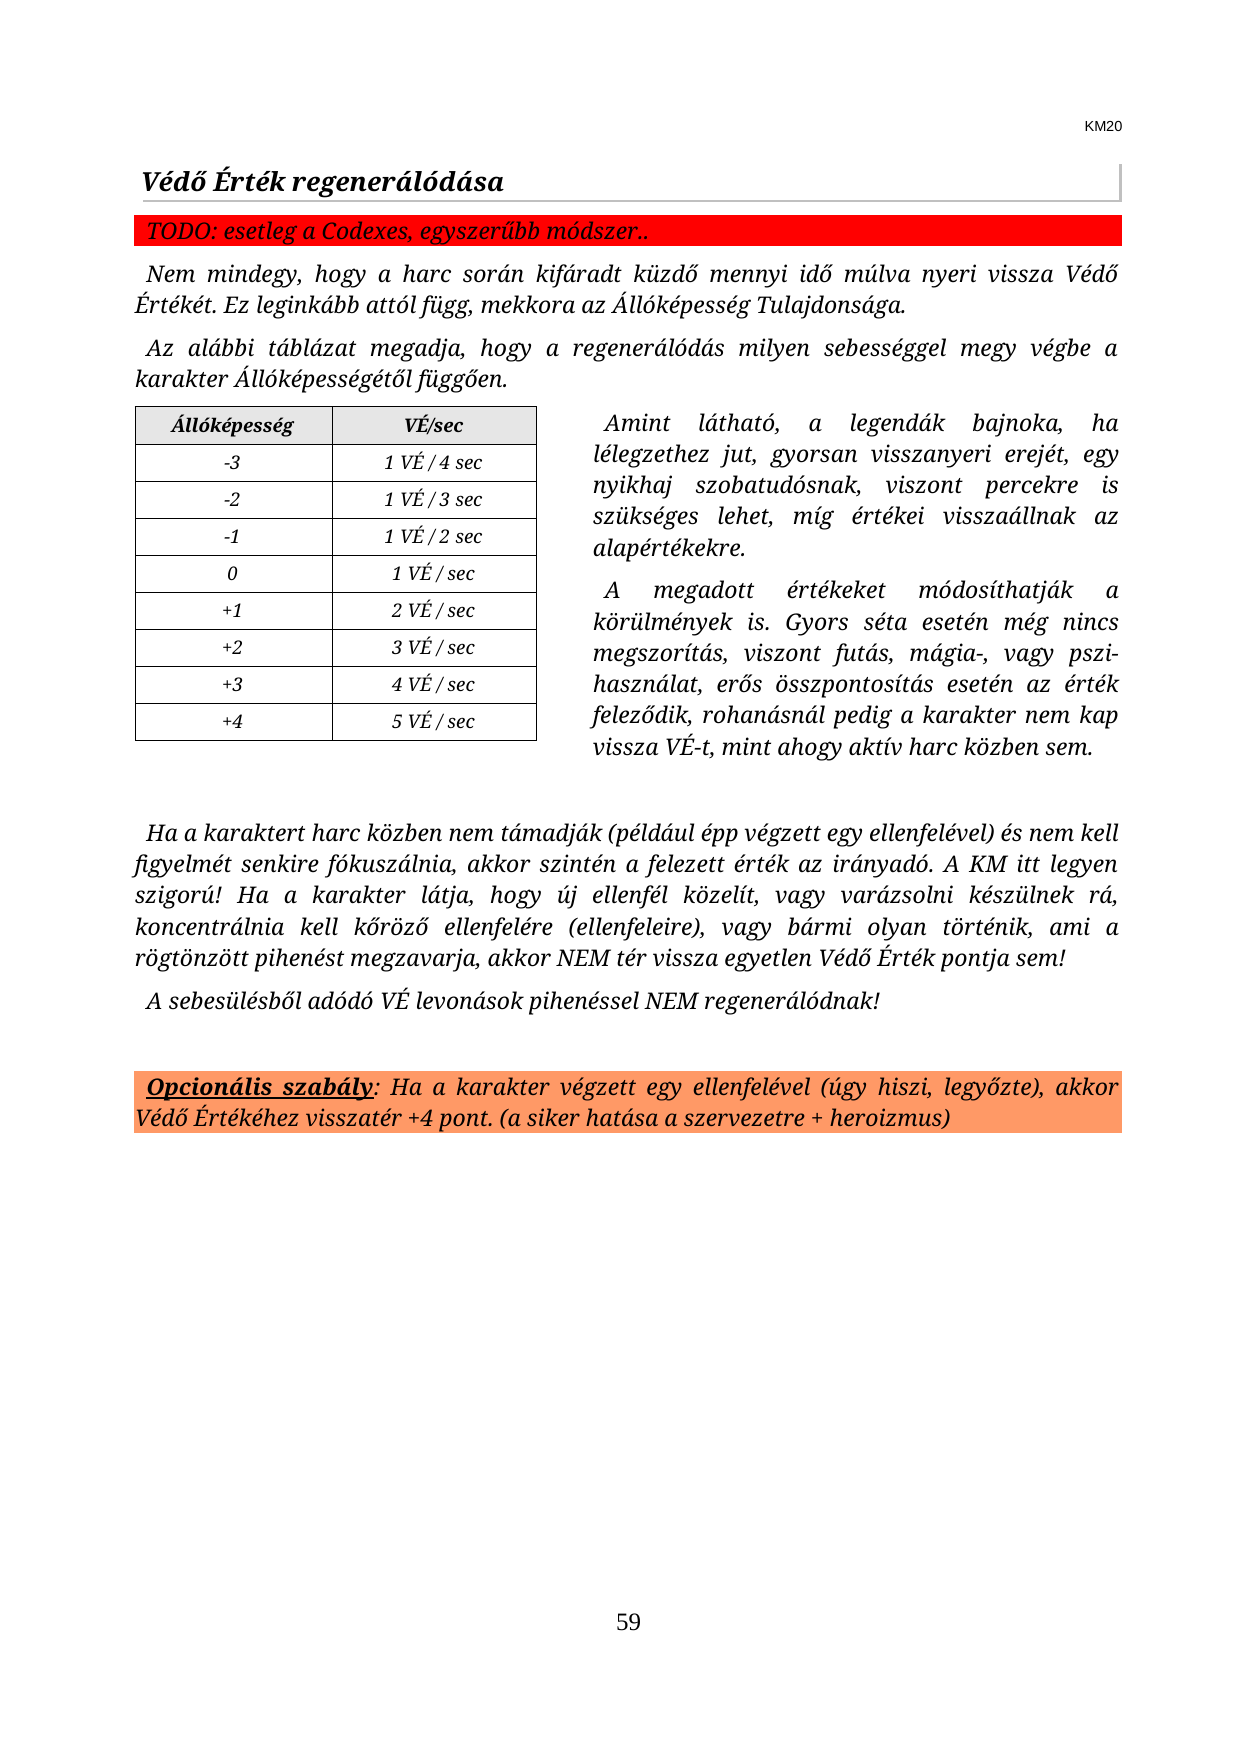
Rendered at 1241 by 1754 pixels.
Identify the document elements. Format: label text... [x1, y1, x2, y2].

table_cell +1 [136, 593, 332, 629]
text Nem mindegy, hogy a harc során kifáradt küzdő mennyi idő múlva nyeri vissza Védő Értékét. Ez leginkább attól függ, mekkora az Állóképesség Tulajdonsága. [134, 258, 1122, 320]
table_cell +4 [136, 704, 332, 740]
table_header VÉ/sec [333, 407, 536, 444]
table_cell 1 VÉ / 4 sec [333, 445, 536, 481]
table_cell 3 VÉ / sec [333, 630, 536, 666]
text Az alábbi táblázat megadja, hogy a regenerálódás milyen sebességgel megy végbe a karakter Állóképességétől függően. [134, 332, 1122, 395]
table_cell 1 VÉ / 2 sec [333, 519, 536, 555]
table_cell -1 [136, 519, 332, 555]
table_header Állóképesség [136, 407, 332, 444]
text A sebesülésből adódó VÉ levonások pihenéssel NEM regenerálódnak! [134, 985, 1122, 1016]
table_cell 5 VÉ / sec [333, 704, 536, 740]
table_cell 0 [136, 556, 332, 592]
text Amint látható, a legendák bajnoka, ha lélegzethez jut, gyorsan visszanyeri erejét, egy nyikhaj szobatudósnak, viszont percekre is szükséges lehet, míg értékei visszaállnak az alapértékekre. [593, 406, 1122, 563]
text Ha a karaktert harc közben nem támadják (például épp végzett egy ellenfelével) és nem kell figyelmét senkire fókuszálnia, akkor szintén a felezett érték az irányadó. A KM itt legyen szigorú! Ha a karakter látja, hogy új ellenfél közelít, vagy varázsolni készülnek rá, koncentrálnia kell kőröző ellenfelére (ellenfeleire), vagy bármi olyan történik, ami a rögtönzött pihenést megzavarja, akkor NEM tér vissza egyetlen Védő Érték pontja sem! [134, 817, 1122, 973]
text A megadott értékeket módosíthatják a körülmények is. Gyors séta esetén még nincs megszorítás, viszont futás, mágia-, vagy pszi-használat, erős összpontosítás esetén az érték feleződik, rohanásnál pedig a karakter nem kap vissza VÉ-t, mint ahogy aktív harc közben sem. [593, 574, 1122, 762]
table_cell -3 [136, 445, 332, 481]
table_cell 1 VÉ / 3 sec [333, 482, 536, 518]
table_cell +2 [136, 630, 332, 666]
table_cell +3 [136, 667, 332, 703]
table_cell 2 VÉ / sec [333, 593, 536, 629]
table_cell 1 VÉ / sec [333, 556, 536, 592]
subtitle Védő Érték regenerálódása [140, 164, 1119, 199]
table_cell -2 [136, 482, 332, 518]
text TODO: esetleg a Codexes, egyszerűbb módszer.. [134, 215, 1122, 246]
table_cell 4 VÉ / sec [333, 667, 536, 703]
text Opcionális szabály: Ha a karakter végzett egy ellenfelével (úgy hiszi, legyőzte), akkor Védő Értékéhez visszatér +4 pont. (a siker hatása a szervezetre + heroizmus) [134, 1071, 1122, 1133]
